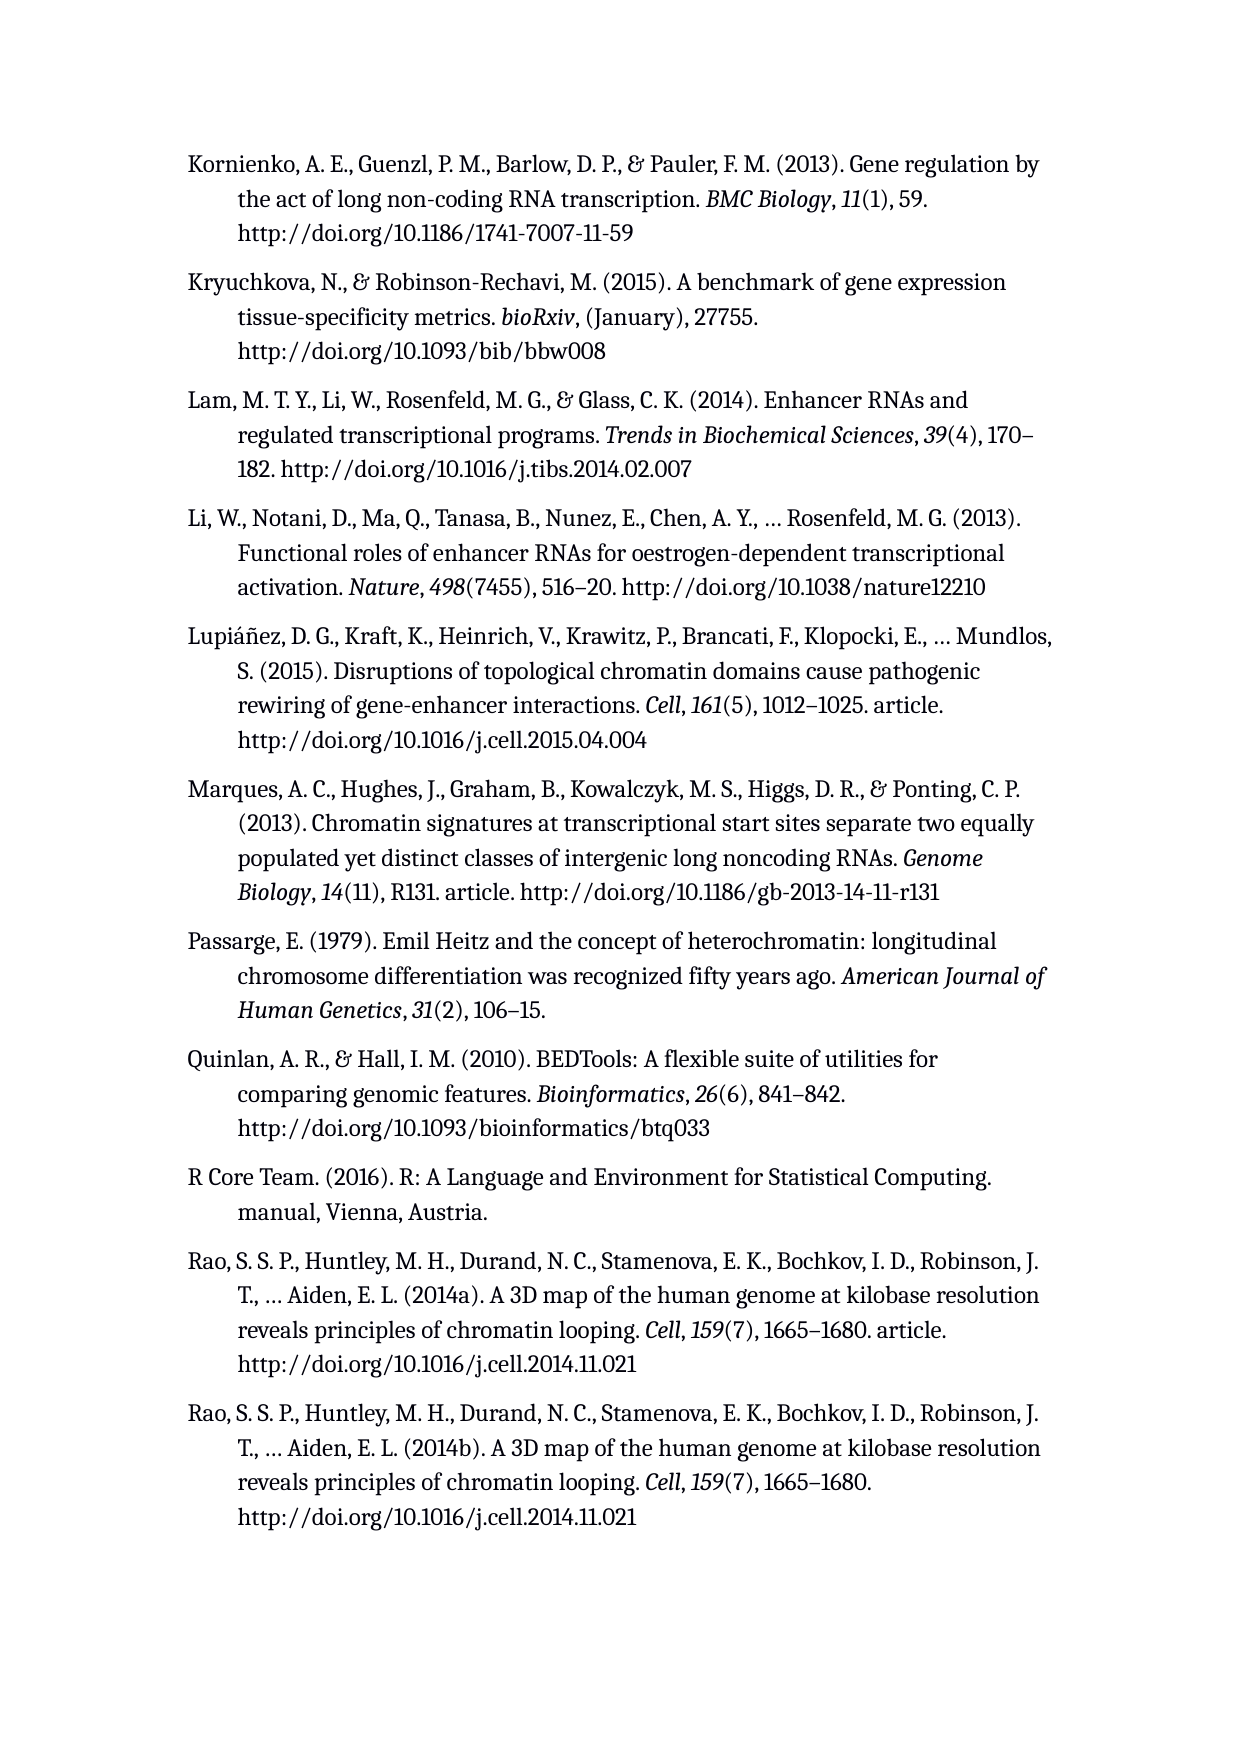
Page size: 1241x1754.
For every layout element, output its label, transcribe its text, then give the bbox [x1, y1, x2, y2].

text Kornienko, A. E., Guenzl, P. M., Barlow, D. P., & Pauler, F. M. (2013). Gene regulation by the act of long non-coding RNA transcription. BMC Biology, 11(1), 59. http://doi.org/10.1186/1741-7007-11-59 [187, 150, 1053, 248]
text Rao, S. S. P., Huntley, M. H., Durand, N. C., Stamenova, E. K., Bochkov, I. D., Robinson, J. T., … Aiden, E. L. (2014a). A 3D map of the human genome at kilobase resolution reveals principles of chromatin looping. Cell, 159(7), 1665–1680. article. http://doi.org/10.1016/j.cell.2014.11.021 [187, 1247, 1053, 1379]
text Lupiáñez, D. G., Kraft, K., Heinrich, V., Krawitz, P., Brancati, F., Klopocki, E., … Mundlos, S. (2015). Disruptions of topological chromatin domains cause pathogenic rewiring of gene-enhancer interactions. Cell, 161(5), 1012–1025. article. http://doi.org/10.1016/j.cell.2015.04.004 [187, 622, 1053, 754]
text Lam, M. T. Y., Li, W., Rosenfeld, M. G., & Glass, C. K. (2014). Enhancer RNAs and regulated transcriptional programs. Trends in Biochemical Sciences, 39(4), 170–182. http://doi.org/10.1016/j.tibs.2014.02.007 [187, 386, 1053, 484]
text Li, W., Notani, D., Ma, Q., Tanasa, B., Nunez, E., Chen, A. Y., … Rosenfeld, M. G. (2013). Functional roles of enhancer RNAs for oestrogen-dependent transcriptional activation. Nature, 498(7455), 516–20. http://doi.org/10.1038/nature12210 [187, 504, 1053, 602]
text Kryuchkova, N., & Robinson-Rechavi, M. (2015). A benchmark of gene expression tissue-specificity metrics. bioRxiv, (January), 27755. http://doi.org/10.1093/bib/bbw008 [187, 268, 1053, 366]
text Passarge, E. (1979). Emil Heitz and the concept of heterochromatin: longitudinal chromosome differentiation was recognized fifty years ago. American Journal of Human Genetics, 31(2), 106–15. [187, 927, 1053, 1025]
text Marques, A. C., Hughes, J., Graham, B., Kowalczyk, M. S., Higgs, D. R., & Ponting, C. P. (2013). Chromatin signatures at transcriptional start sites separate two equally populated yet distinct classes of intergenic long noncoding RNAs. Genome Biology, 14(11), R131. article. http://doi.org/10.1186/gb-2013-14-11-r131 [187, 774, 1053, 907]
text Rao, S. S. P., Huntley, M. H., Durand, N. C., Stamenova, E. K., Bochkov, I. D., Robinson, J. T., … Aiden, E. L. (2014b). A 3D map of the human genome at kilobase resolution reveals principles of chromatin looping. Cell, 159(7), 1665–1680. http://doi.org/10.1016/j.cell.2014.11.021 [187, 1399, 1053, 1531]
text Quinlan, A. R., & Hall, I. M. (2010). BEDTools: A flexible suite of utilities for comparing genomic features. Bioinformatics, 26(6), 841–842. http://doi.org/10.1093/bioinformatics/btq033 [187, 1045, 1053, 1143]
text R Core Team. (2016). R: A Language and Environment for Statistical Computing. manual, Vienna, Austria. [187, 1163, 1053, 1226]
